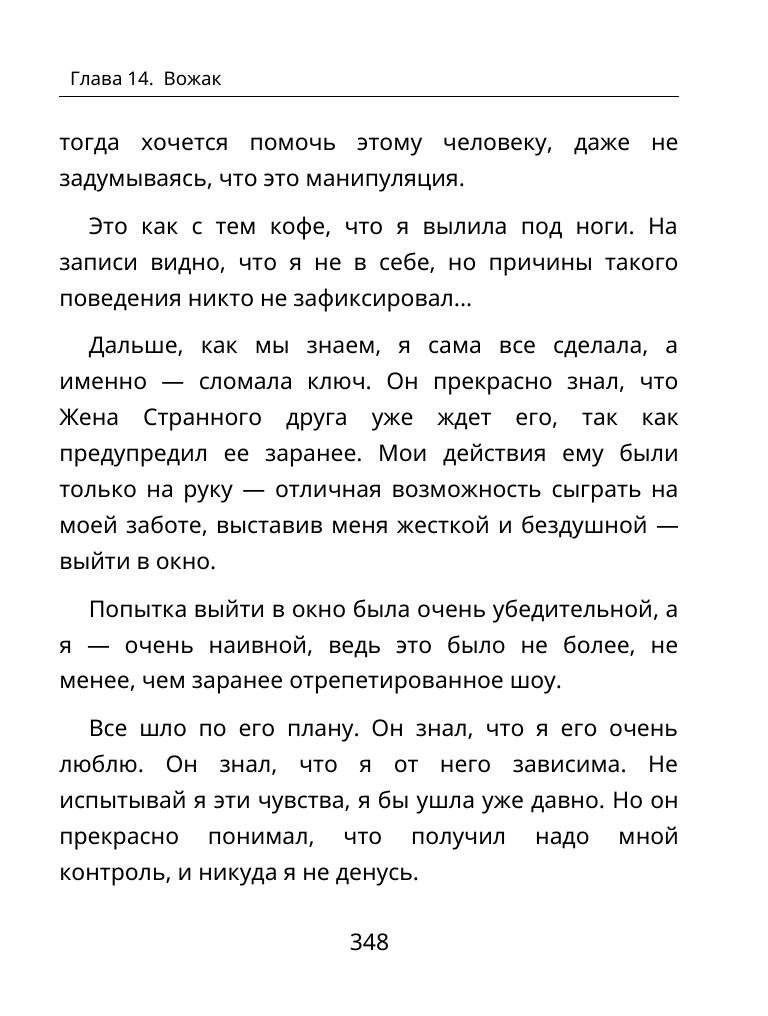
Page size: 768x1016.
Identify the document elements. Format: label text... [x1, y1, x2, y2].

text Дальше, как мы знаем, я сама все сделала, а именно — сломала ключ. Он прекрасно знал, что Жена Странного друга уже ждет его, так как предупредил ее заранее. Мои действия ему были только на руку — отличная возможность сыграть на моей заботе, выставив меня жесткой и бездушной — выйти в окно. [59, 329, 679, 576]
text Попытка выйти в окно была очень убедительной, а я — очень наивной, ведь это было не более, не менее, чем заранее отрепетированное шоу. [59, 593, 679, 696]
text Это как с тем кофе, что я вылила под ноги. На записи видно, что я не в себе, но причины такого поведения никто не зафиксировал... [59, 210, 679, 313]
text тогда хочется помочь этому человеку, даже не задумываясь, что это манипуляция. [59, 126, 679, 193]
text Все шло по его плану. Он знал, что я его очень люблю. Он знал, что я от него зависима. Не испытывай я эти чувства, я бы ушла уже давно. Но он прекрасно понимал, что получил надо мной контроль, и никуда я не денусь. [59, 712, 679, 887]
